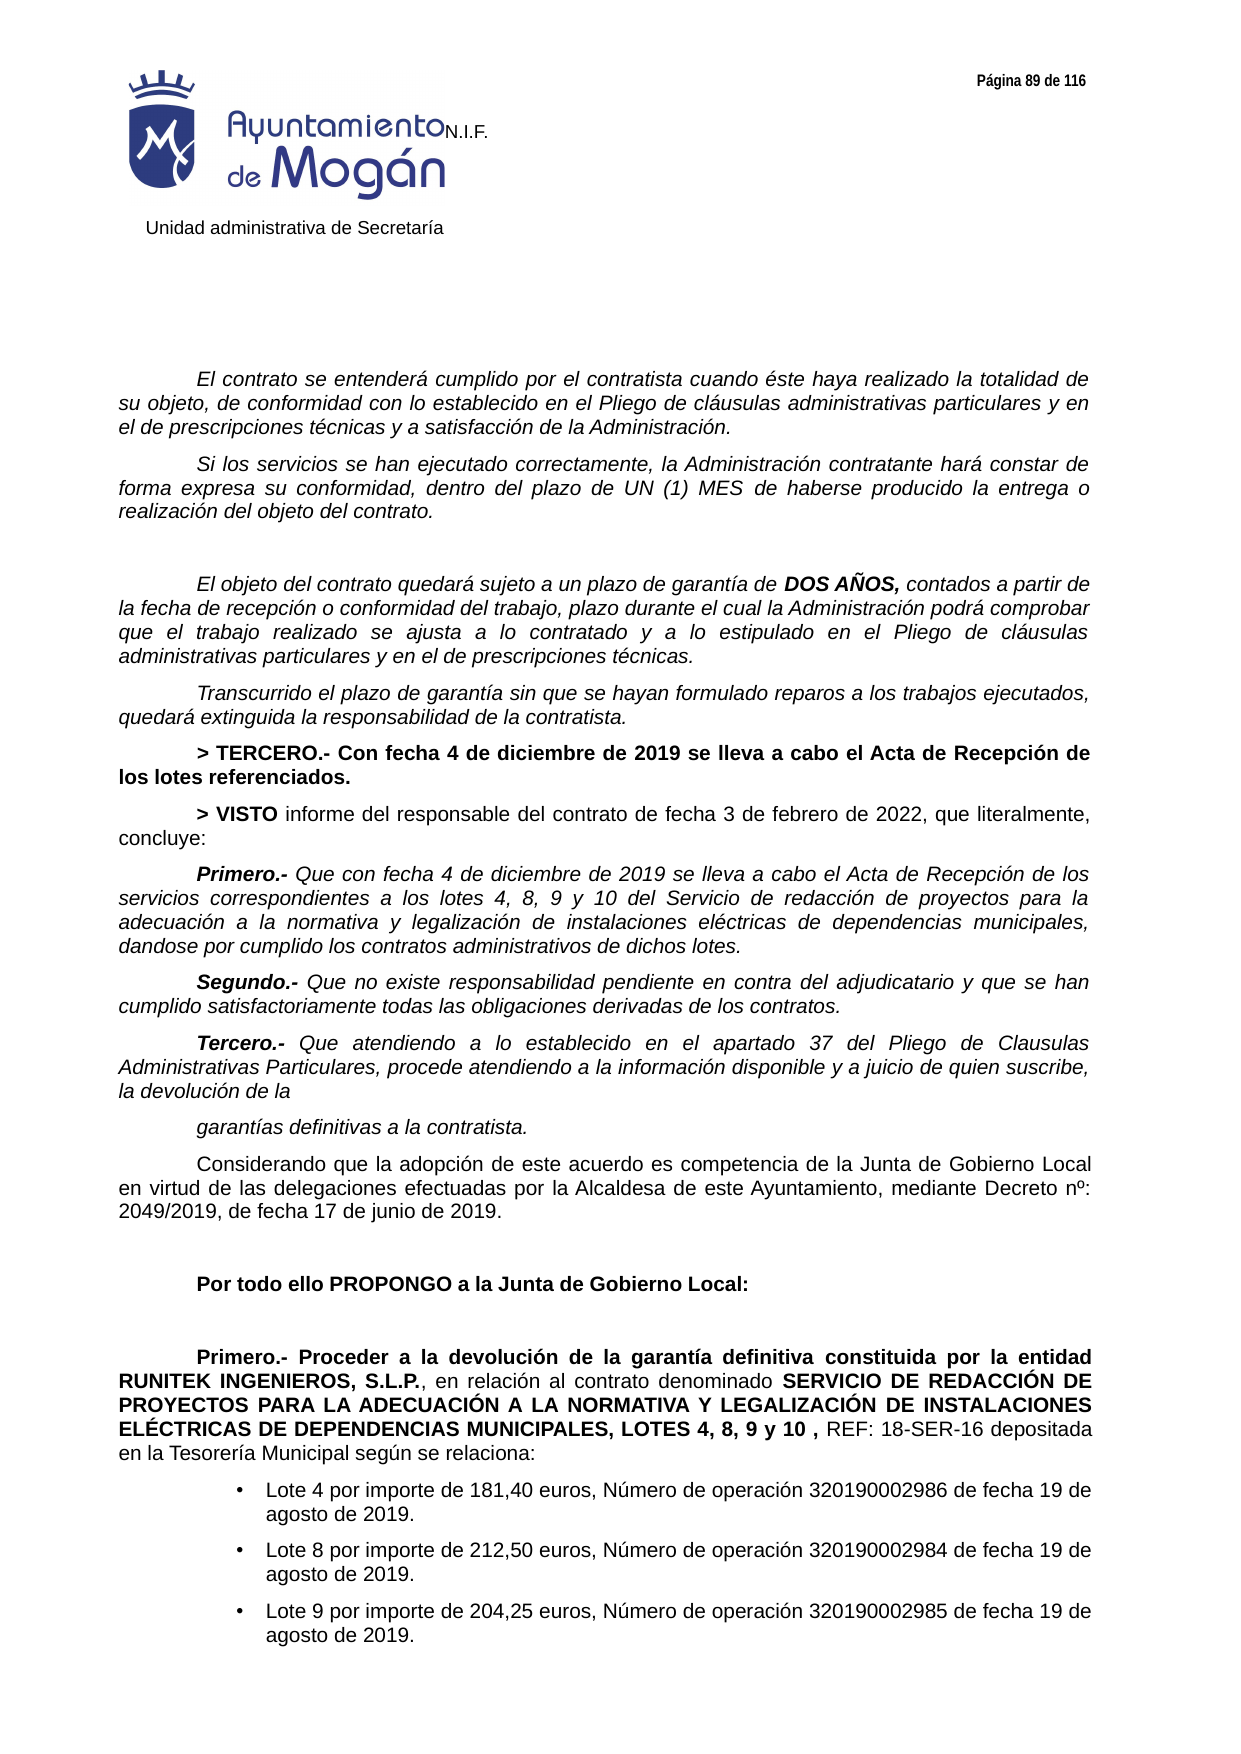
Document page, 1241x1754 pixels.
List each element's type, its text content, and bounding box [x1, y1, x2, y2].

text El objeto del contrato quedará sujeto a un plazo de garantía de DOS AÑOS, contados a partir de la fecha de recepción o conformidad del trabajo, plazo durante el cual la Administración podrá comprobar que el trabajo realizado se ajusta a lo contratado y a lo estipulado en el Pliego de cláusulas administrativas particulares y en el de prescripciones técnicas. [118, 572, 1092, 668]
text El contrato se entenderá cumplido por el contratista cuando éste haya realizado la totalidad de su objeto, de conformidad con lo establecido en el Pliego de cláusulas administrativas particulares y en el de prescripciones técnicas y a satisfacción de la Administración. [118, 367, 1092, 439]
text Tercero.- Que atendiendo a lo establecido en el apartado 37 del Pliego de Clausulas Administrativas Particulares, procede atendiendo a la información disponible y a juicio de quien suscribe, la devolución de la [118, 1031, 1092, 1102]
text garantías definitivas a la contratista. [118, 1115, 1092, 1139]
text > VISTO informe del responsable del contrato de fecha 3 de febrero de 2022, que literalmente, concluye: [118, 801, 1092, 849]
text Si los servicios se han ejecutado correctamente, la Administración contratante hará constar de forma expresa su conformidad, dentro del plazo de UN (1) MES de haberse producido la entrega o realización del objeto del contrato. [118, 451, 1092, 523]
list Lote 4 por importe de 181,40 euros, Número de operación 320190002986 de fecha 19 de agosto de 2019. [236, 1477, 1092, 1525]
text Por todo ello PROPONGO a la Junta de Gobierno Local: [118, 1272, 1092, 1296]
list Lote 8 por importe de 212,50 euros, Número de operación 320190002984 de fecha 19 de agosto de 2019. [236, 1538, 1092, 1586]
text Transcurrido el plazo de garantía sin que se hayan formulado reparos a los trabajos ejecutados, quedará extinguida la responsabilidad de la contratista. [118, 681, 1092, 728]
text Primero.- Proceder a la devolución de la garantía definitiva constituida por la entidad RUNITEK INGENIEROS, S.L.P., en relación al contrato denominado SERVICIO DE REDACCIÓN DE PROYECTOS PARA LA ADECUACIÓN A LA NORMATIVA Y LEGALIZACIÓN DE INSTALACIONES ELÉCTRICAS DE DEPENDENCIAS MUNICIPALES, LOTES 4, 8, 9 y 10 , REF: 18-SER-16 depositada en la Tesorería Municipal según se relaciona: [118, 1345, 1092, 1465]
text Considerando que la adopción de este acuerdo es competencia de la Junta de Gobierno Local en virtud de las delegaciones efectuadas por la Alcaldesa de este Ayuntamiento, mediante Decreto nº: 2049/2019, de fecha 17 de junio de 2019. [118, 1151, 1092, 1223]
picture [128, 70, 445, 206]
text > TERCERO.- Con fecha 4 de diciembre de 2019 se lleva a cabo el Acta de Recepción de los lotes referenciados. [118, 741, 1092, 789]
list Lote 9 por importe de 204,25 euros, Número de operación 320190002985 de fecha 19 de agosto de 2019. [236, 1598, 1092, 1646]
text Segundo.- Que no existe responsabilidad pendiente en contra del adjudicatario y que se han cumplido satisfactoriamente todas las obligaciones derivadas de los contratos. [118, 970, 1092, 1018]
text Primero.- Que con fecha 4 de diciembre de 2019 se lleva a cabo el Acta de Recepción de los servicios correspondientes a los lotes 4, 8, 9 y 10 del Servicio de redacción de proyectos para la adecuación a la normativa y legalización de instalaciones eléctricas de dependencias municipales, dandose por cumplido los contratos administrativos de dichos lotes. [118, 862, 1092, 958]
